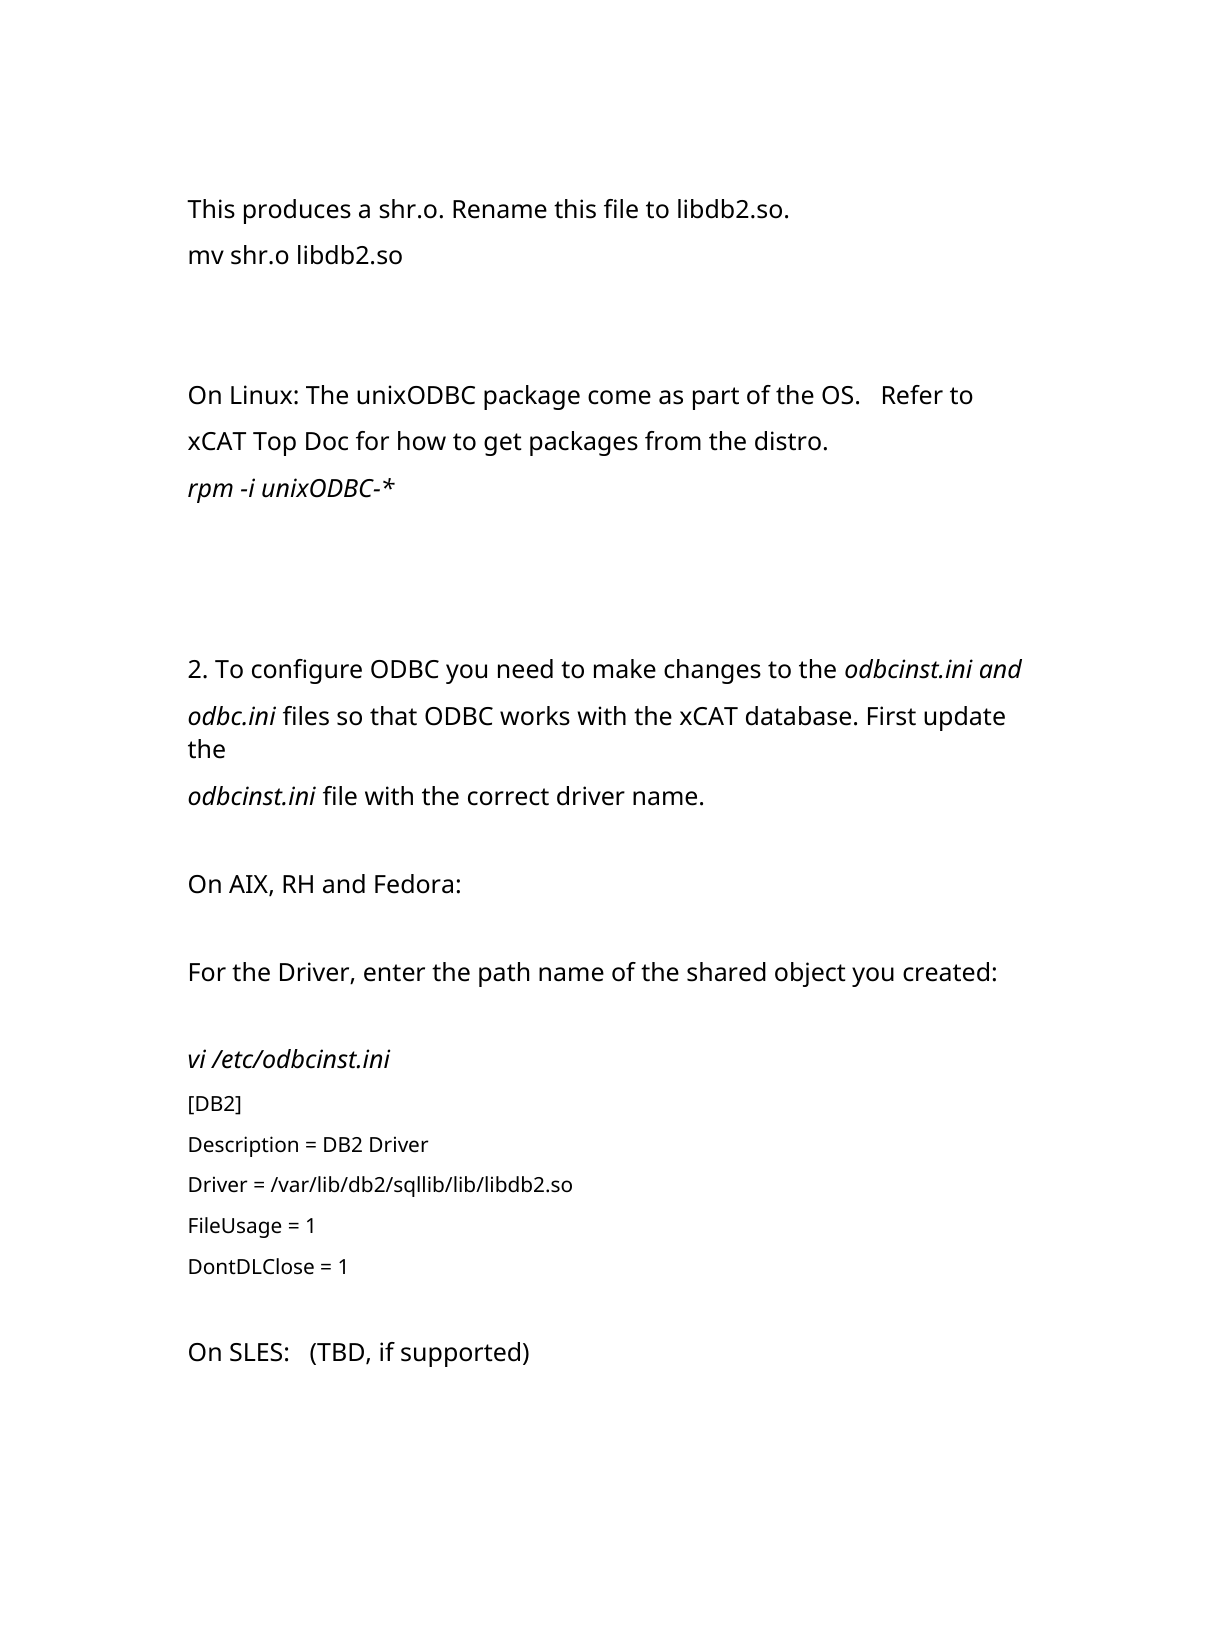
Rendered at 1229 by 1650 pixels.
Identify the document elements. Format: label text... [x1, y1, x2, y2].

text odbcinst.ini file with the correct driver name. [187, 779, 1041, 813]
text On Linux: The unixODBC package come as part of the OS. Refer to [187, 377, 1041, 412]
text DontDLClose = 1 [187, 1252, 1041, 1281]
text On SLES: (TBD, if supported) [187, 1335, 1041, 1369]
text Description = DB2 Driver [187, 1130, 1041, 1158]
text mv shr.o libdb2.so [187, 238, 1041, 272]
text Driver = /var/lib/db2/sqllib/lib/libdb2.so [187, 1171, 1041, 1199]
text FileUsage = 1 [187, 1212, 1041, 1240]
text vi /etc/odbcinst.ini [187, 1042, 1041, 1076]
text odbc.ini files so that ODBC works with the xCAT database. First update the [187, 698, 1041, 766]
text For the Driver, enter the path name of the shared object you created: [187, 954, 1041, 988]
text 2. To configure ODBC you need to make changes to the odbcinst.ini and [187, 652, 1041, 686]
text rpm -i unixODBC-* [187, 471, 1041, 505]
text xCAT Top Doc for how to get packages from the distro. [187, 424, 1041, 458]
text This produces a shr.o. Rename this file to libdb2.so. [187, 191, 1041, 225]
text [DB2] [187, 1089, 1041, 1117]
text On AIX, RH and Fedora: [187, 867, 1041, 901]
